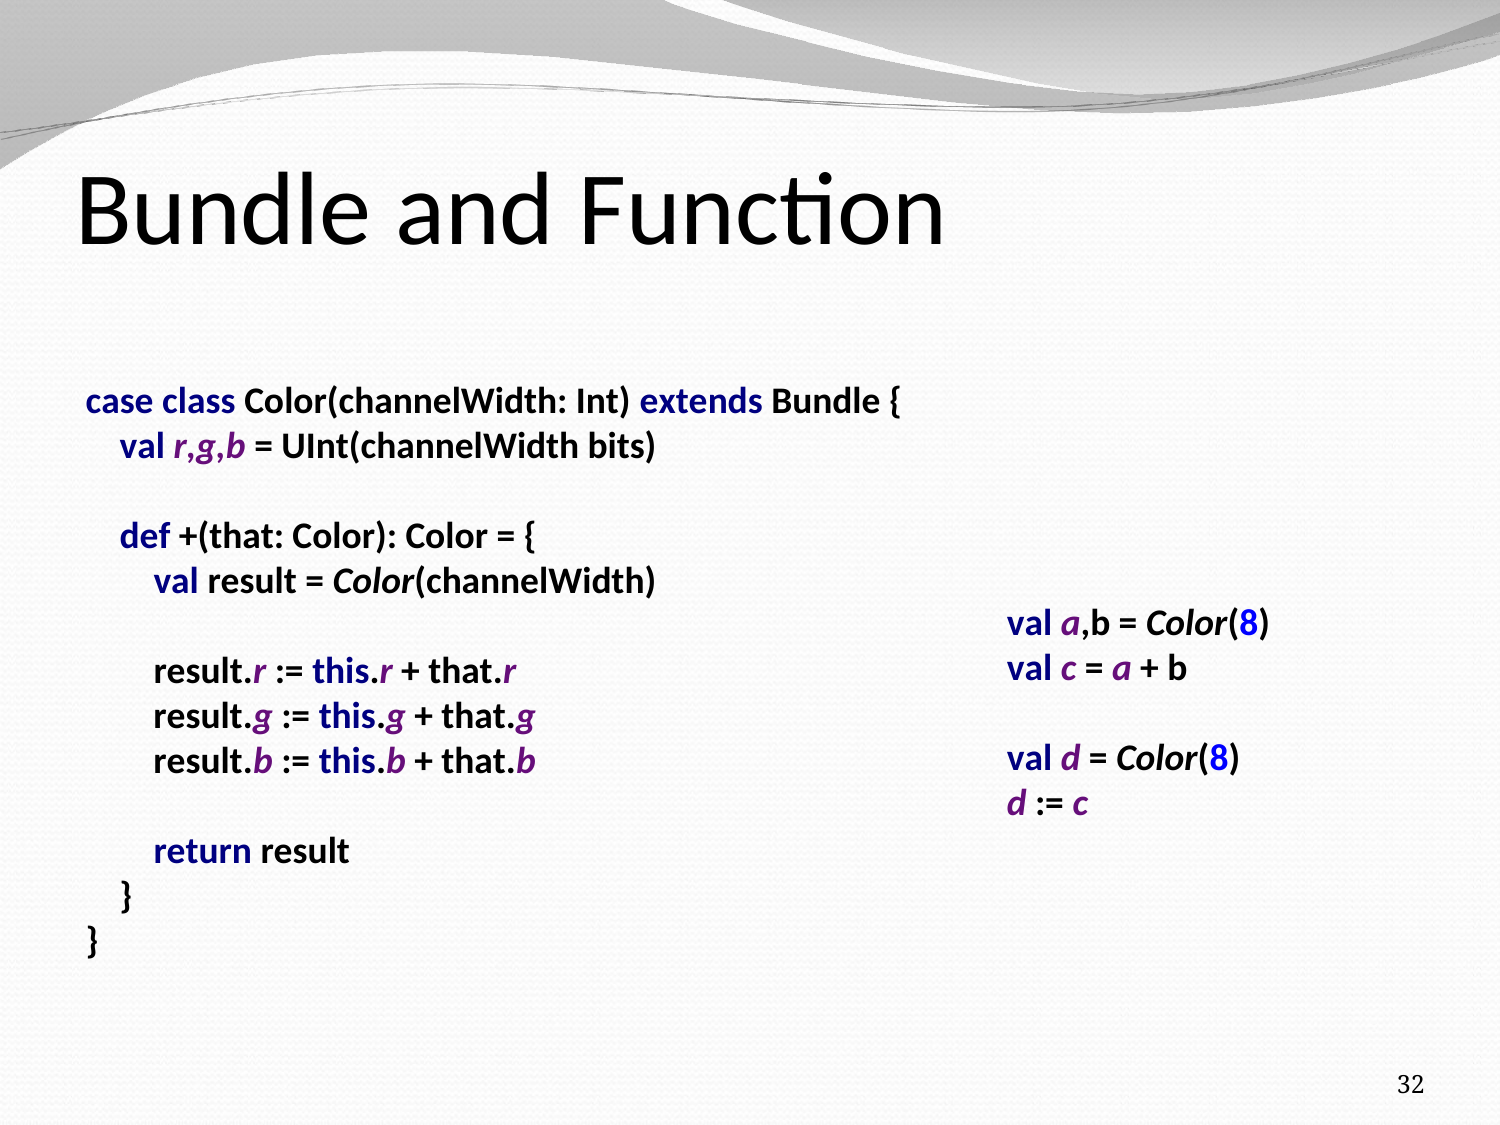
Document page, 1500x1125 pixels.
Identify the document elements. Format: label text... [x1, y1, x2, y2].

text_box [1299, 1042, 1426, 1103]
picture [0, 0, 1500, 1125]
text_box case class Color(channelWidth: Int) extends Bundle { val r,g,b = UInt(channelWidth bits) def +(that: Color): Color = { val result = Color(channelWidth) result.r := this.r + that.r result.g := this.g + that.g result.b := this.b + that.b return result } } [70, 368, 918, 969]
title Bundle and Function [75, 78, 1426, 266]
text_box val a,b = Color(8) val c = a + b val d = Color(8) d := c [992, 590, 1285, 831]
